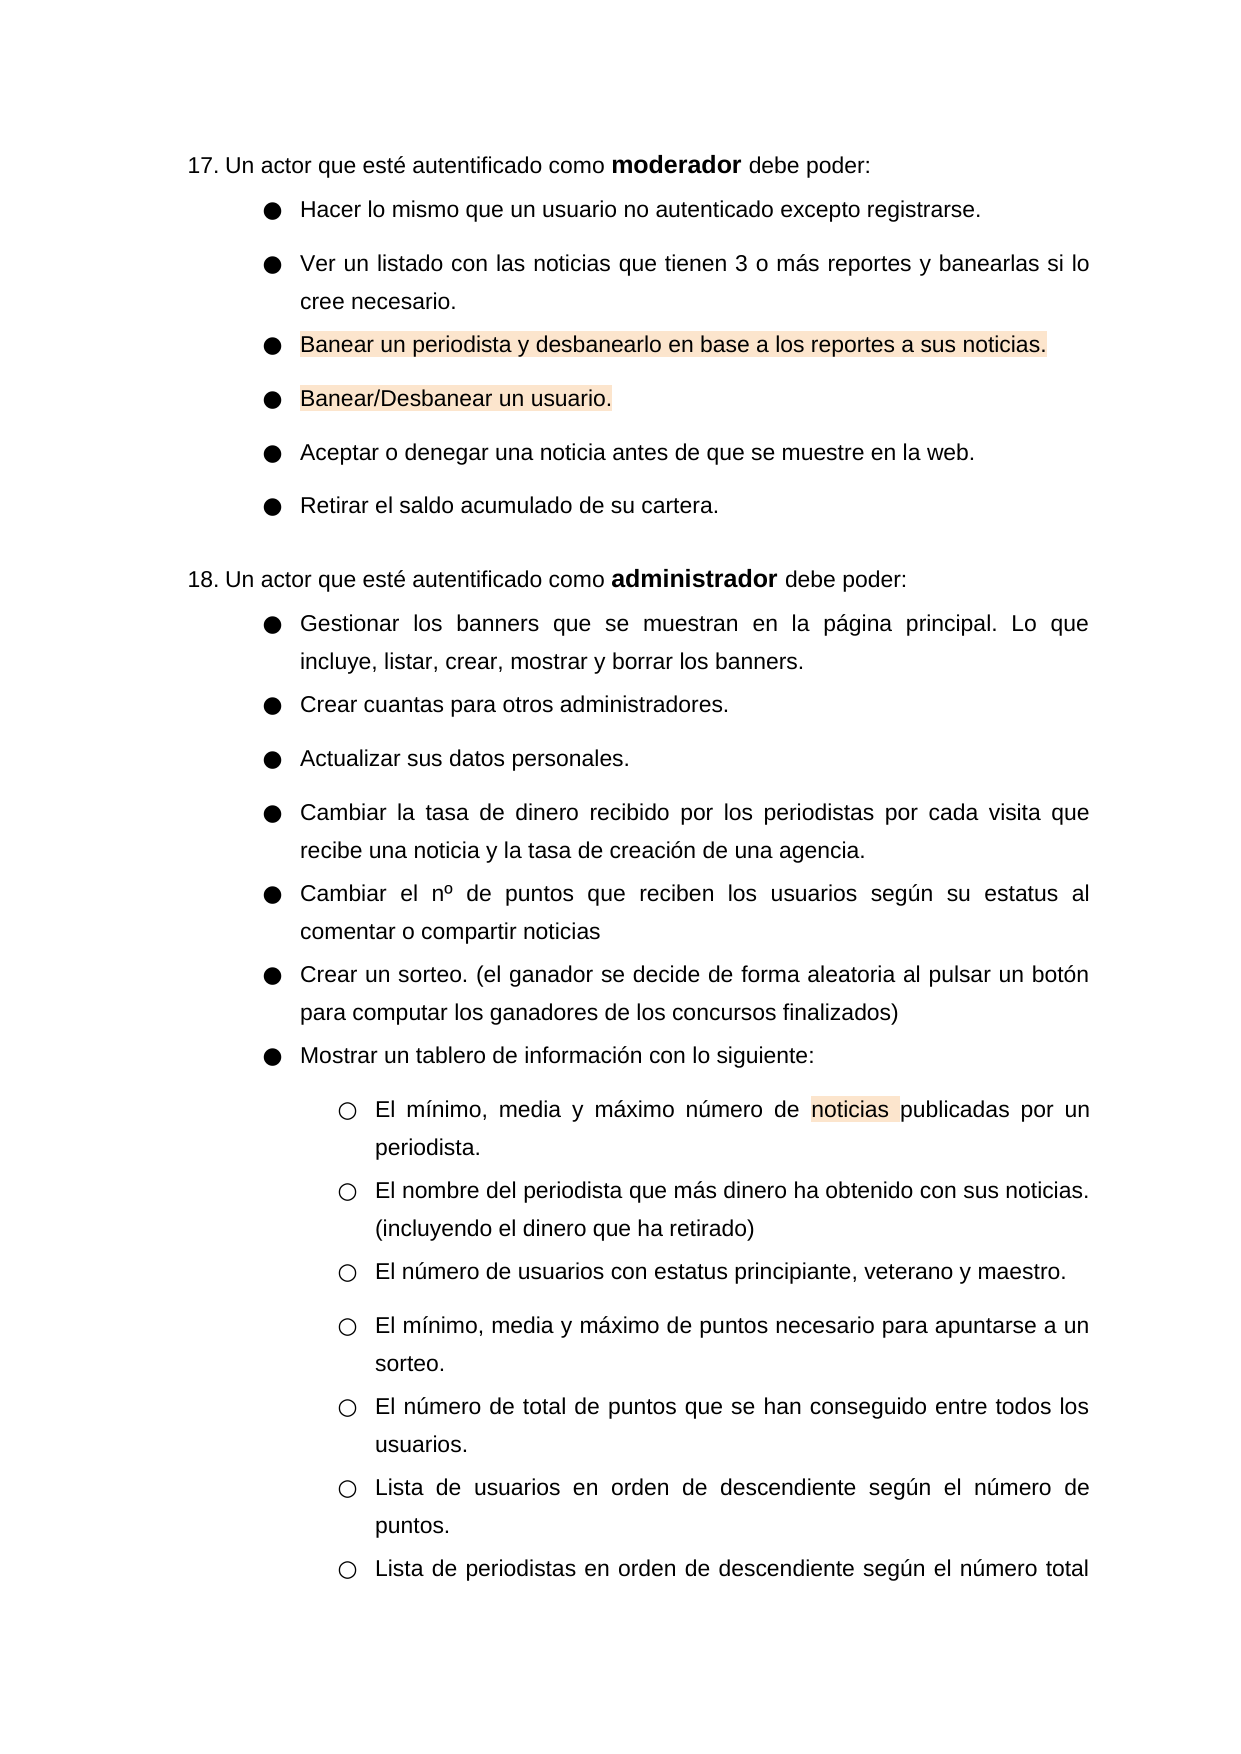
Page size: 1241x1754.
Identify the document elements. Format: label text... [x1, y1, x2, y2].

list Banear/Desbanear un usuario. [262, 372, 1090, 419]
list El número de total de puntos que se han conseguido entre todos los usuarios. [337, 1380, 1090, 1457]
list Actualizar sus datos personales. [262, 732, 1090, 779]
list Crear un sorteo. (el ganador se decide de forma aleatoria al pulsar un botón para computar los ganadores de los concursos finalizados) [262, 948, 1090, 1025]
list Mostrar un tablero de información con lo siguiente: [262, 1029, 1090, 1076]
list Un actor que esté autentificado como moderador debe poder: [187, 150, 1090, 179]
list Lista de periodistas en orden de descendiente según el número total [337, 1542, 1090, 1589]
list Gestionar los banners que se muestran en la página principal. Lo que incluye, listar, crear, mostrar y borrar los banners. [262, 597, 1090, 674]
list El mínimo, media y máximo número de noticias publicadas por un periodista. [337, 1083, 1090, 1160]
list El número de usuarios con estatus principiante, veterano y maestro. [337, 1245, 1090, 1292]
list El mínimo, media y máximo de puntos necesario para apuntarse a un sorteo. [337, 1299, 1090, 1376]
list Cambiar el nº de puntos que reciben los usuarios según su estatus al comentar o compartir noticias [262, 867, 1090, 944]
list Hacer lo mismo que un usuario no autenticado excepto registrarse. [262, 183, 1090, 230]
list Crear cuantas para otros administradores. [262, 678, 1090, 725]
list Retirar el saldo acumulado de su cartera. [262, 480, 1090, 527]
list Un actor que esté autentificado como administrador debe poder: [187, 564, 1090, 593]
list Aceptar o denegar una noticia antes de que se muestre en la web. [262, 426, 1090, 473]
list Banear un periodista y desbanearlo en base a los reportes a sus noticias. [262, 318, 1090, 365]
list Cambiar la tasa de dinero recibido por los periodistas por cada visita que recibe una noticia y la tasa de creación de una agencia. [262, 786, 1090, 863]
list Ver un listado con las noticias que tienen 3 o más reportes y banearlas si lo cree necesario. [262, 237, 1090, 314]
list Lista de usuarios en orden de descendiente según el número de puntos. [337, 1461, 1090, 1538]
list El nombre del periodista que más dinero ha obtenido con sus noticias.(incluyendo el dinero que ha retirado) [337, 1164, 1090, 1241]
